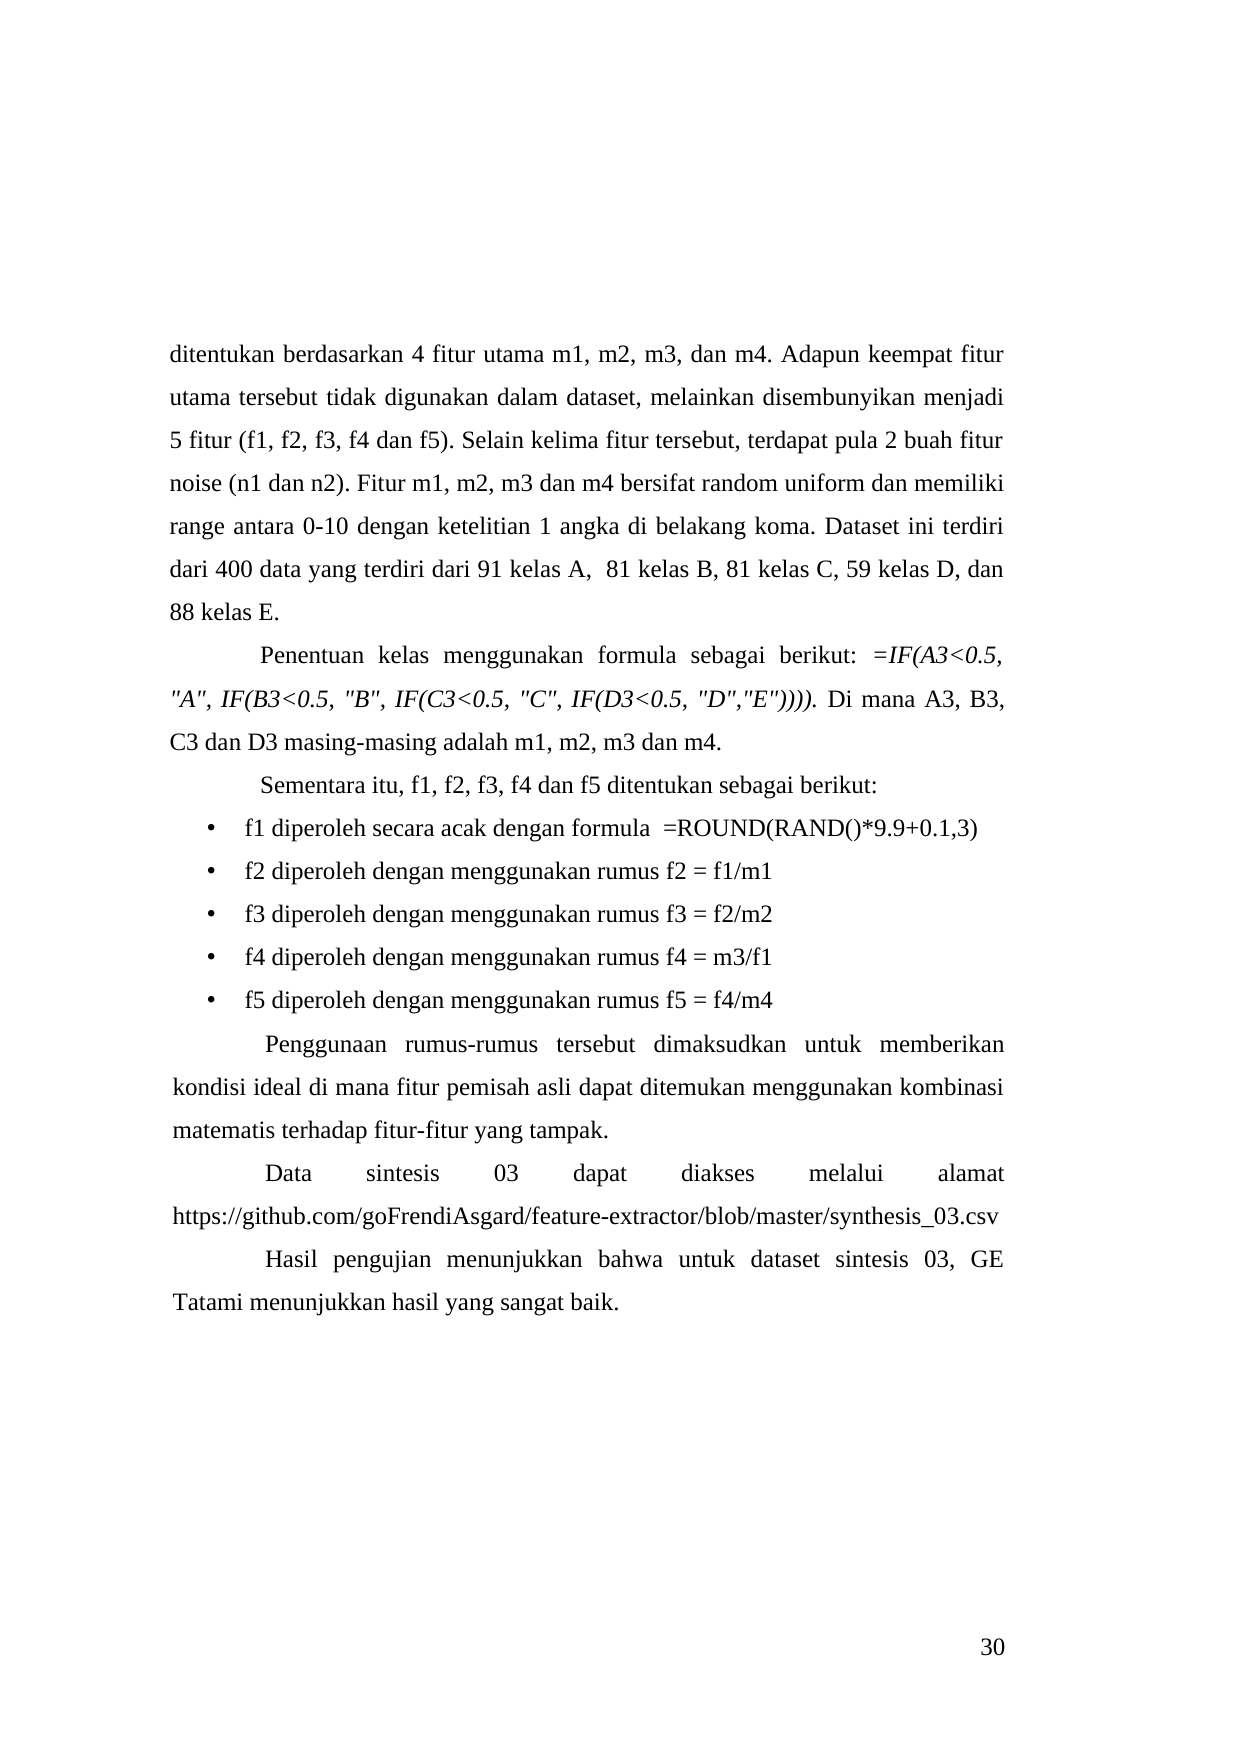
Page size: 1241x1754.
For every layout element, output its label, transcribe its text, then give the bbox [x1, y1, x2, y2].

list f5 diperoleh dengan menggunakan rumus f5 = f4/m4 [207, 986, 1005, 1014]
text Sementara itu, f1, f2, f3, f4 dan f5 ditentukan sebagai berikut: [169, 770, 1005, 799]
list f2 diperoleh dengan menggunakan rumus f2 = f1/m1 [207, 856, 1005, 885]
text Penentuan kelas menggunakan formula sebagai berikut: =IF(A3<0.5, "A", IF(B3<0.5, "B", IF(C3<0.5, "C", IF(D3<0.5, "D","E")))). Di mana A3, B3, C3 dan D3 masing-masing adalah m1, m2, m3 dan m4. [169, 641, 1005, 756]
list f4 diperoleh dengan menggunakan rumus f4 = m3/f1 [207, 942, 1005, 971]
list f3 diperoleh dengan menggunakan rumus f3 = f2/m2 [207, 899, 1005, 928]
text Hasil pengujian menunjukkan bahwa untuk dataset sintesis 03, GE Tatami menunjukkan hasil yang sangat baik. [172, 1244, 1005, 1316]
text Penggunaan rumus-rumus tersebut dimaksudkan untuk memberikan kondisi ideal di mana fitur pemisah asli dapat ditemukan menggunakan kombinasi matematis terhadap fitur-fitur yang tampak. [172, 1029, 1005, 1144]
text ditentukan berdasarkan 4 fitur utama m1, m2, m3, dan m4. Adapun keempat fitur utama tersebut tidak digunakan dalam dataset, melainkan disembunyikan menjadi 5 fitur (f1, f2, f3, f4 dan f5). Selain kelima fitur tersebut, terdapat pula 2 buah fitur noise (n1 dan n2). Fitur m1, m2, m3 dan m4 bersifat random uniform dan memiliki range antara 0-10 dengan ketelitian 1 angka di belakang koma. Dataset ini terdiri dari 400 data yang terdiri dari 91 kelas A, 81 kelas B, 81 kelas C, 59 kelas D, dan 88 kelas E. [169, 339, 1005, 626]
list f1 diperoleh secara acak dengan formula =ROUND(RAND()*9.9+0.1,3) [207, 813, 1005, 842]
text Data sintesis 03 dapat diakses melalui alamat https://github.com/goFrendiAsgard/feature-extractor/blob/master/synthesis_03.csv [172, 1158, 1005, 1230]
